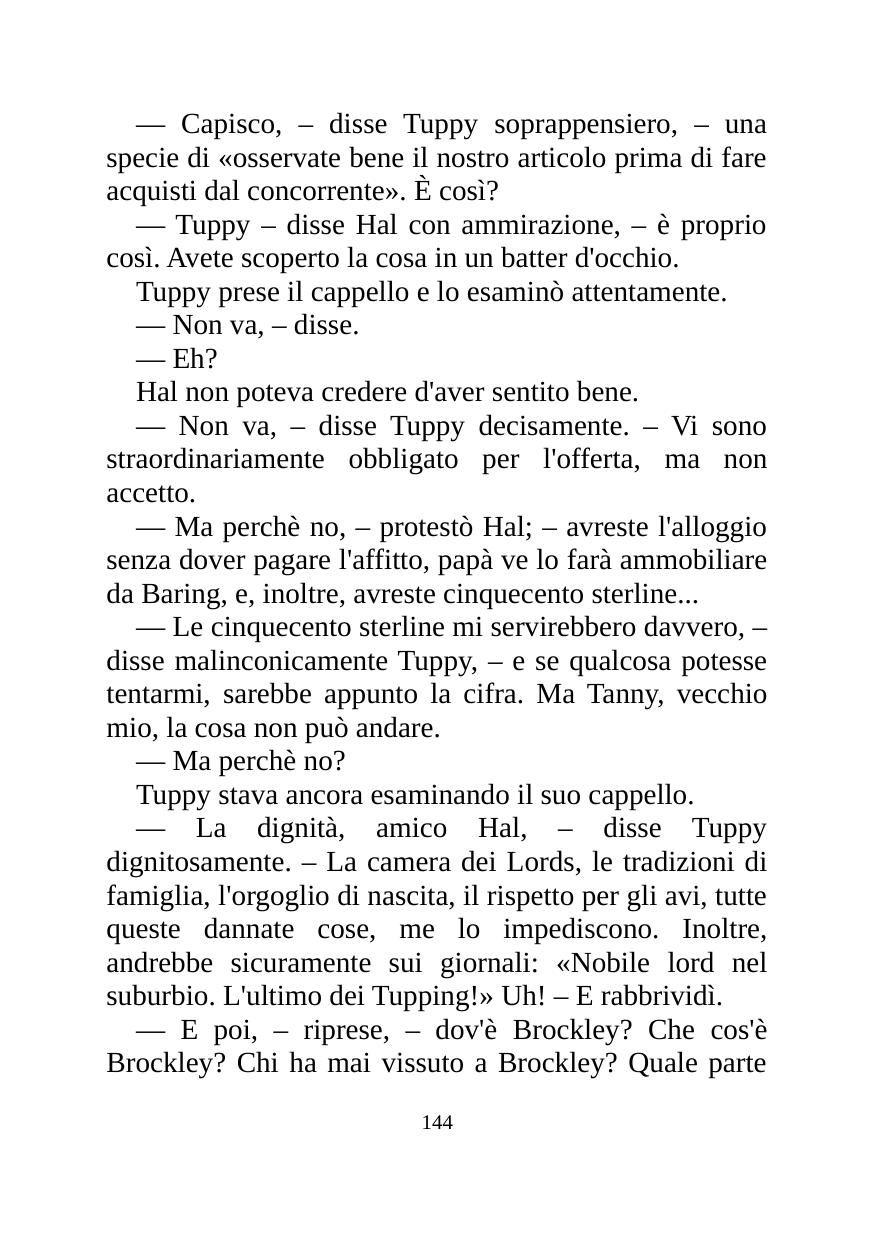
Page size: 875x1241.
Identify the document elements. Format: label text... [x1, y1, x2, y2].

text Hal non poteva credere d'aver sentito bene. [106, 374, 768, 408]
text — Tuppy – disse Hal con ammirazione, – è proprio così. Avete scoperto la cosa in un batter d'occhio. [106, 207, 768, 274]
text Tuppy stava ancora esaminando il suo cappello. [106, 777, 768, 811]
text — Non va, – disse Tuppy decisamente. – Vi sono straordinariamente obbligato per l'offerta, ma non accetto. [106, 408, 768, 509]
text — Capisco, – disse Tuppy soprappensiero, – una specie di «osservate bene il nostro articolo prima di fare acquisti dal concorrente». È così? [106, 106, 768, 207]
text — E poi, – riprese, – dov'è Brockley? Che cos'è Brockley? Chi ha mai vissuto a Brockley? Quale parte [106, 1012, 768, 1079]
text — Non va, – disse. [106, 307, 768, 341]
text — Le cinquecento sterline mi servirebbero davvero, – disse malinconicamente Tuppy, – e se qualcosa potesse tentarmi, sarebbe appunto la cifra. Ma Tanny, vecchio mio, la cosa non può andare. [106, 609, 768, 743]
text — La dignità, amico Hal, – disse Tuppy dignitosamente. – La camera dei Lords, le tradizioni di famiglia, l'orgoglio di nascita, il rispetto per gli avi, tutte queste dannate cose, me lo impediscono. Inoltre, andrebbe sicuramente sui giornali: «Nobile lord nel suburbio. L'ultimo dei Tupping!» Uh! – E rabbrividì. [106, 811, 768, 1012]
text — Ma perchè no? [106, 743, 768, 777]
text — Eh? [106, 341, 768, 374]
text Tuppy prese il cappello e lo esaminò attentamente. [106, 274, 768, 307]
text — Ma perchè no, – protestò Hal; – avreste l'alloggio senza dover pagare l'affitto, papà ve lo farà ammobiliare da Baring, e, inoltre, avreste cinquecento sterline... [106, 509, 768, 609]
